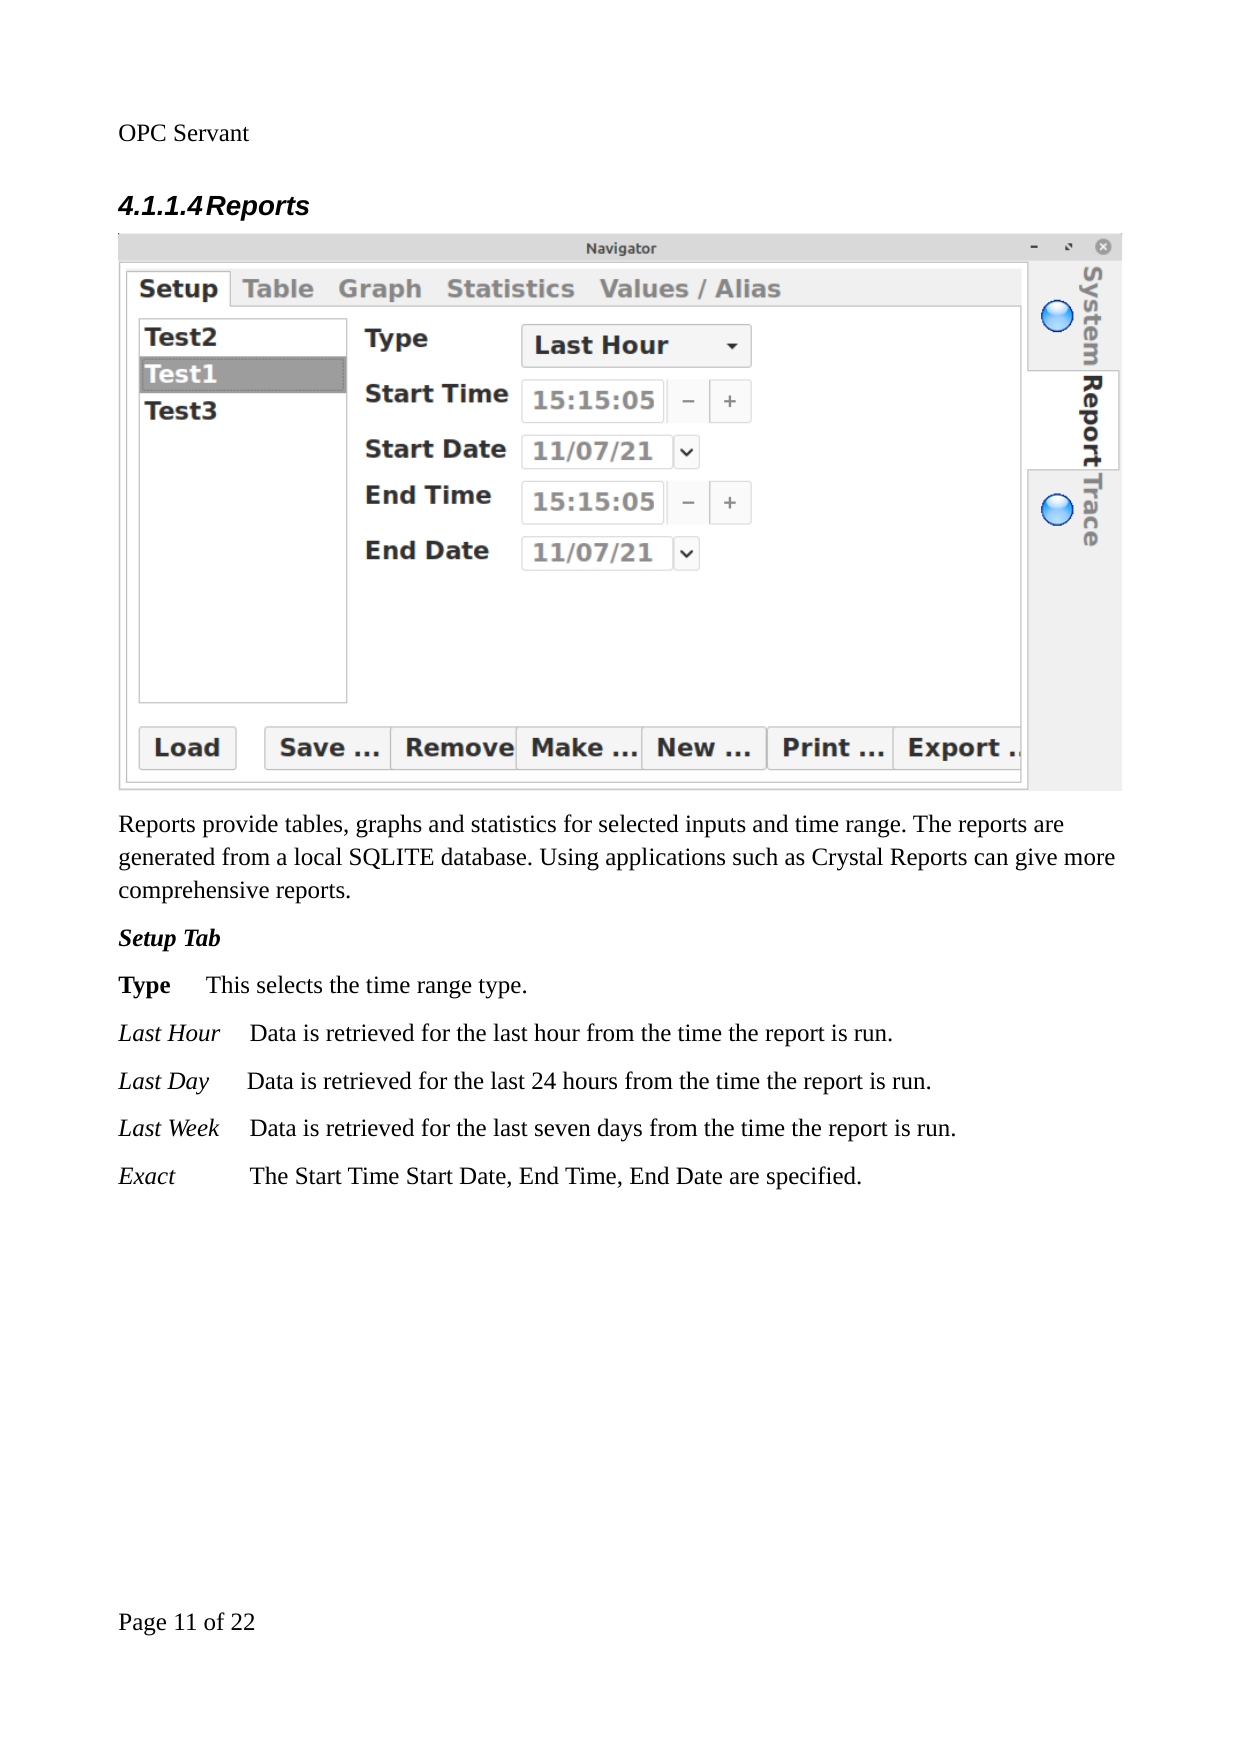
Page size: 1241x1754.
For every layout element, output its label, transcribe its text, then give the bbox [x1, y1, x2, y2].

text Exact The Start Time Start Date, End Time, End Date are specified. [118, 1161, 1122, 1190]
subtitle Reports [118, 189, 1122, 221]
text Type This selects the time range type. [118, 971, 1122, 999]
text Last Week Data is retrieved for the last seven days from the time the report is run. [118, 1113, 1122, 1142]
picture [118, 233, 1123, 791]
text Reports provide tables, graphs and statistics for selected inputs and time range. The reports are generated from a local SQLITE database. Using applications such as Crystal Reports can give more comprehensive reports. [118, 809, 1122, 904]
text Last Hour Data is retrieved for the last hour from the time the report is run. [118, 1018, 1122, 1047]
text Last Day Data is retrieved for the last 24 hours from the time the report is run. [118, 1066, 1122, 1094]
text Setup Tab [118, 923, 1122, 952]
